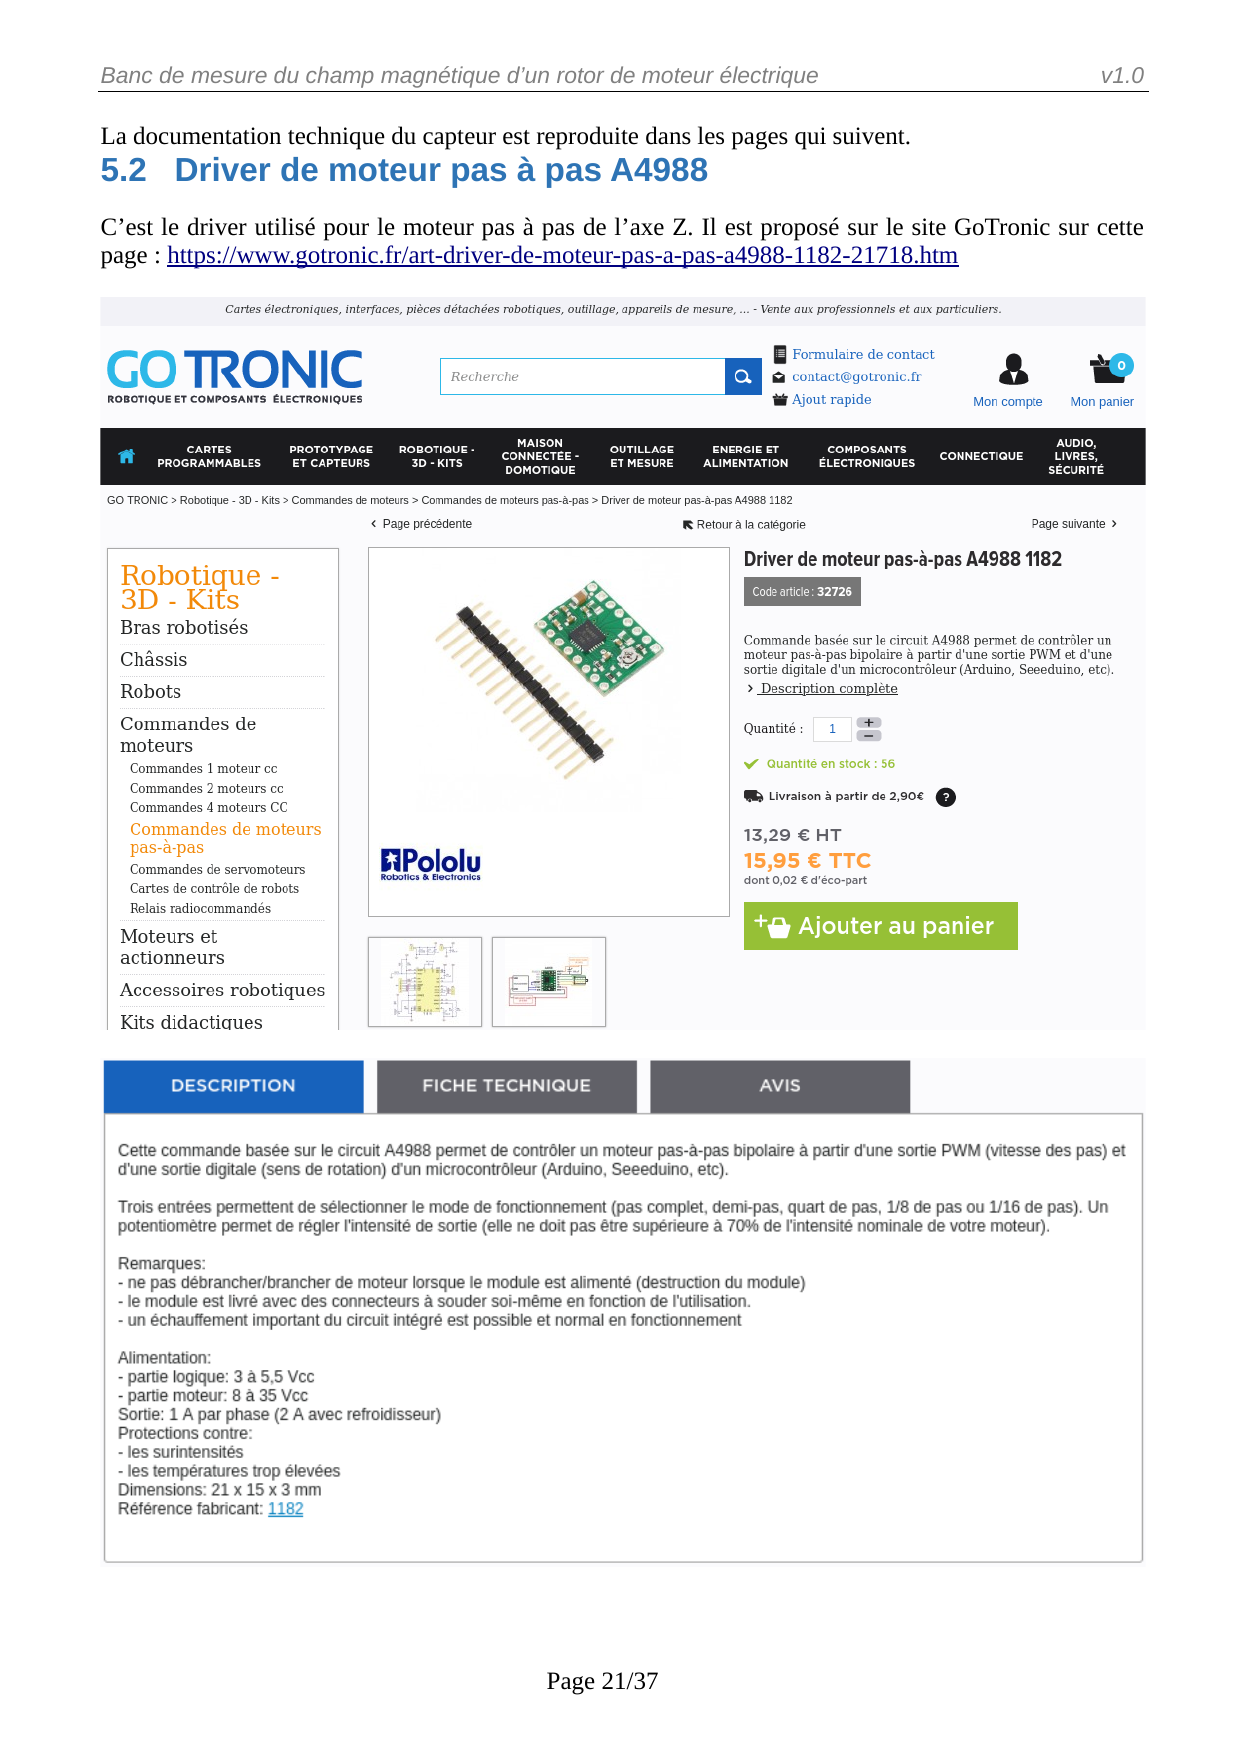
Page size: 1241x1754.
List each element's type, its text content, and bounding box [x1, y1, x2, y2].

text La documentation technique du capteur est reproduite dans les pages qui suivent. [100, 121, 1146, 149]
picture [100, 297, 1146, 1030]
subtitle Driver de moteur pas à pas A4988 [100, 149, 1146, 188]
text C’est le driver utilisé pour le moteur pas à pas de l’axe Z. Il est proposé sur le site GoTronic sur cette page : https://www.gotronic.fr/art-driver-de-moteur-pas-a-pas-a4988-1182-21718.htm [100, 212, 1146, 269]
picture [100, 1058, 1146, 1567]
